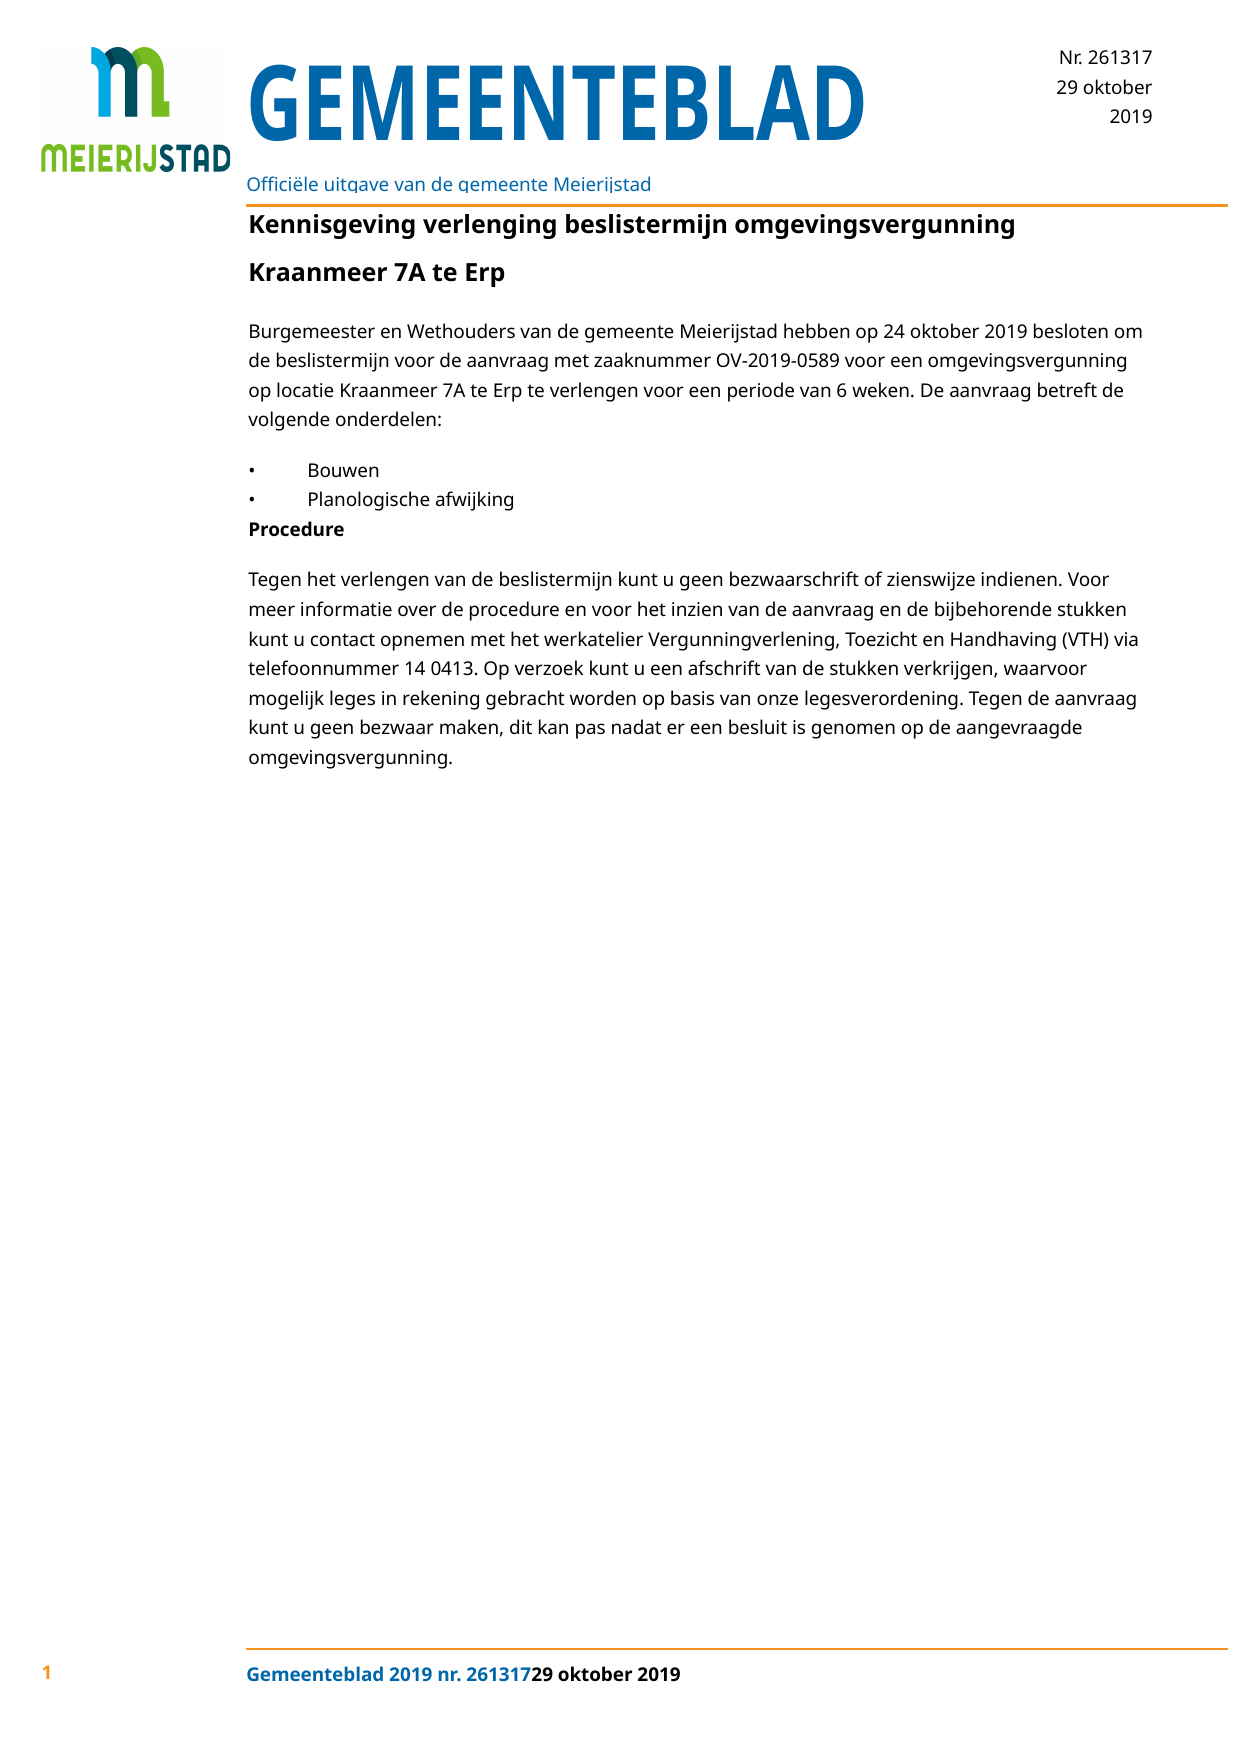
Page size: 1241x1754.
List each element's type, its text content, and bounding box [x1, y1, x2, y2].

text Burgemeester en Wethouders van de gemeente Meierijstad hebben op 24 oktober 2019 besloten om de beslistermijn voor de aanvraag met zaaknummer OV-2019-0589 voor een omgevingsvergunning op locatie Kraanmeer 7A te Erp te verlengen voor een periode van 6 weken. De aanvraag betreft de volgende onderdelen: [248, 318, 1152, 432]
list Planologische afwijking [248, 487, 1152, 512]
text Kennisgeving verlenging beslistermijn omgevingsvergunning Kraanmeer 7A te Erp [248, 207, 1152, 288]
list Bouwen [248, 457, 1152, 483]
picture [41, 47, 231, 172]
text Procedure [248, 516, 1152, 542]
text Tegen het verlengen van de beslistermijn kunt u geen bezwaarschrift of zienswijze indienen. Voor meer informatie over de procedure en voor het inzien van de aanvraag en de bijbehorende stukken kunt u contact opnemen met het werkatelier Vergunningverlening, Toezicht en Handhaving (VTH) via telefoonnummer 14 0413. Op verzoek kunt u een afschrift van de stukken verkrijgen, waarvoor mogelijk leges in rekening gebracht worden op basis van onze legesverordening. Tegen de aanvraag kunt u geen bezwaar maken, dit kan pas nadat er een besluit is genomen op de aangevraagde omgevingsvergunning. [248, 567, 1152, 770]
